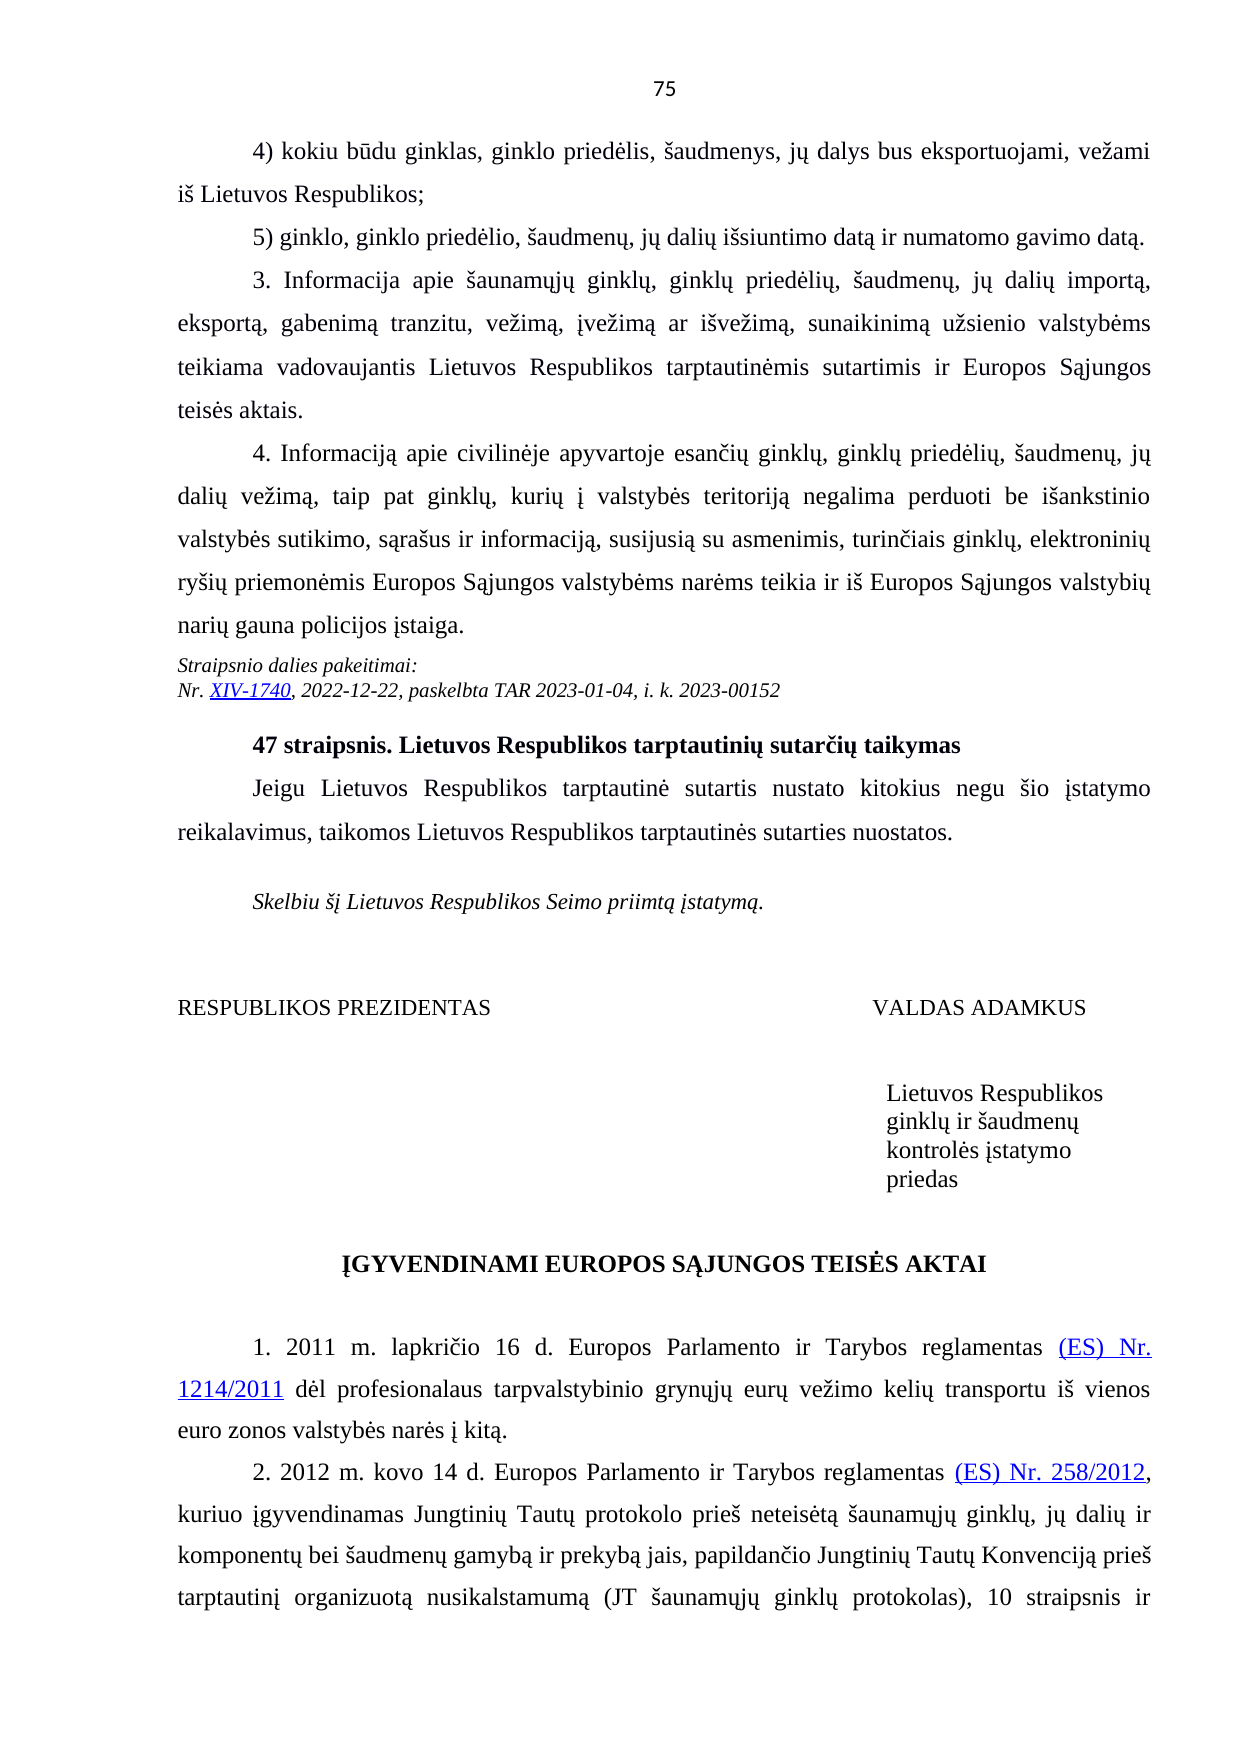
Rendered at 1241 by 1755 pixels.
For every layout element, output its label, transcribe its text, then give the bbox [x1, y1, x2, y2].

text 3. Informacija apie šaunamųjų ginklų, ginklų priedėlių, šaudmenų, jų dalių importą, eksportą, gabenimą tranzitu, vežimą, įvežimą ar išvežimą, sunaikinimą užsienio valstybėms teikiama vadovaujantis Lietuvos Respublikos tarptautinėmis sutartimis ir Europos Sąjungos teisės aktais. [177, 265, 1152, 423]
text priedas [177, 1164, 1152, 1193]
text 4) kokiu būdu ginklas, ginklo priedėlis, šaudmenys, jų dalys bus eksportuojami, vežami iš Lietuvos Respublikos; [177, 136, 1152, 208]
text 47 straipsnis. Lietuvos Respublikos tarptautinių sutarčių taikymas [177, 730, 1152, 759]
text RESPUBLIKOS PREZIDENTAS VALDAS ADAMKUS [177, 994, 1152, 1020]
text ĮGYVENDINAMI EUROPOS SĄJUNGOS TEISĖS AKTAI [177, 1236, 1152, 1277]
text 4. Informaciją apie civilinėje apyvartoje esančių ginklų, ginklų priedėlių, šaudmenų, jų dalių vežimą, taip pat ginklų, kurių į valstybės teritoriją negalima perduoti be išankstinio valstybės sutikimo, sąrašus ir informaciją, susijusią su asmenimis, turinčiais ginklų, elektroninių ryšių priemonėmis Europos Sąjungos valstybėms narėms teikia ir iš Europos Sąjungos valstybių narių gauna policijos įstaiga. [177, 438, 1152, 639]
text Nr. XIV-1740, 2022-12-22, paskelbta TAR 2023-01-04, i. k. 2023-00152 [177, 677, 1152, 702]
text Jeigu Lietuvos Respublikos tarptautinė sutartis nustato kitokius negu šio įstatymo reikalavimus, taikomos Lietuvos Respublikos tarptautinės sutarties nuostatos. [177, 773, 1152, 845]
text 2. 2012 m. kovo 14 d. Europos Parlamento ir Tarybos reglamentas (ES) Nr. 258/2012, kuriuo įgyvendinamas Jungtinių Tautų protokolo prieš neteisėtą šaunamųjų ginklų, jų dalių ir komponentų bei šaudmenų gamybą ir prekybą jais, papildančio Jungtinių Tautų Konvenciją prieš tarptautinį organizuotą nusikalstamumą (JT šaunamųjų ginklų protokolas), 10 straipsnis ir [177, 1444, 1152, 1611]
text Lietuvos Respublikos [177, 1078, 1152, 1106]
text ginklų ir šaudmenų [177, 1106, 1152, 1135]
text Skelbiu šį Lietuvos Respublikos Seimo priimtą įstatymą. [177, 888, 1152, 915]
text kontrolės įstatymo [177, 1135, 1152, 1164]
text 1. 2011 m. lapkričio 16 d. Europos Parlamento ir Tarybos reglamentas (ES) Nr. 1214/2011 dėl profesionalaus tarpvalstybinio grynųjų eurų vežimo kelių transportu iš vienos euro zonos valstybės narės į kitą. [177, 1319, 1152, 1444]
text Straipsnio dalies pakeitimai: [177, 653, 1152, 677]
text 5) ginklo, ginklo priedėlio, šaudmenų, jų dalių išsiuntimo datą ir numatomo gavimo datą. [177, 222, 1152, 251]
